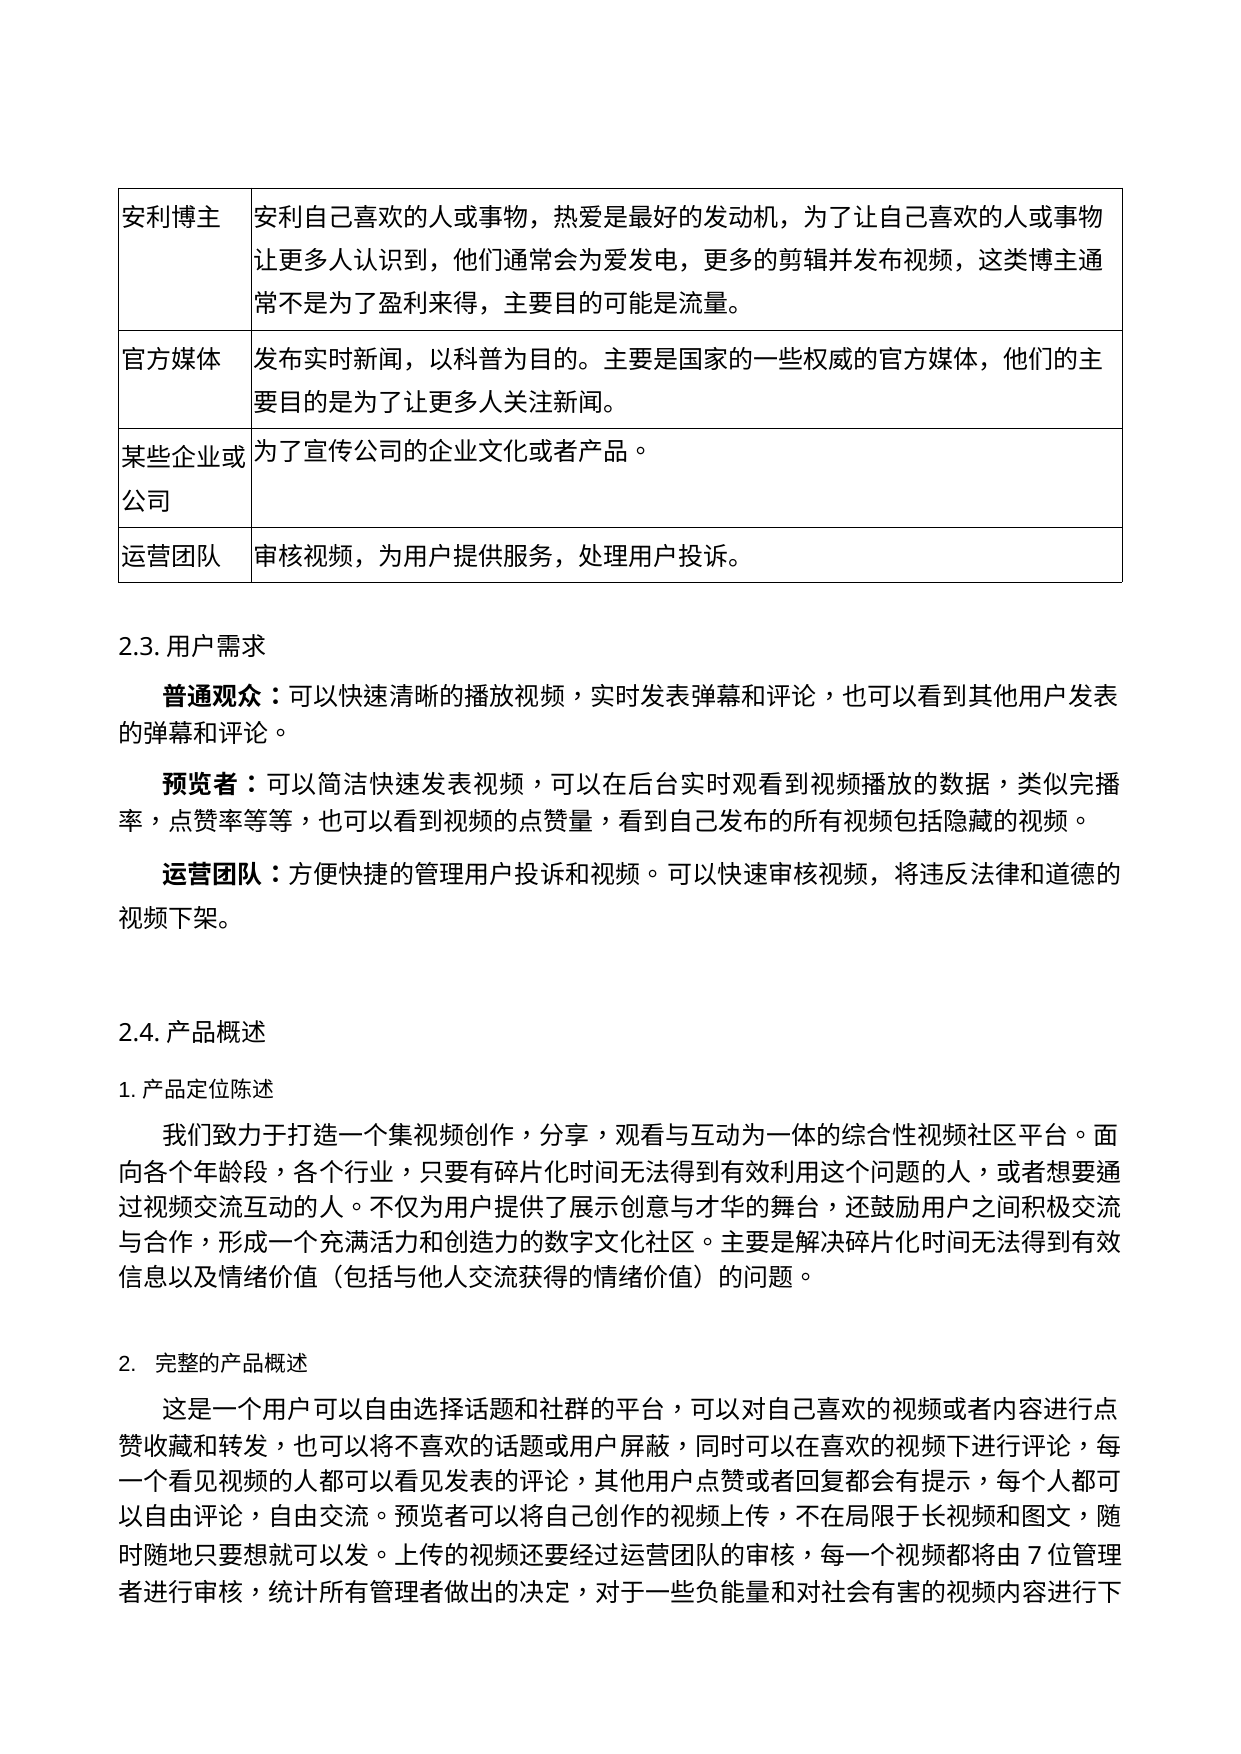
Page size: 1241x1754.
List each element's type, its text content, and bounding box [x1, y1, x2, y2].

text 我们致力于打造一个集视频创作，分享，观看与互动为一体的综合性视频社区平台。面向各个年龄段，各个行业，只要有碎片化时间无法得到有效利用这个问题的人，或者想要通过视频交流互动的人。不仅为用户提供了展示创意与才华的舞台，还鼓励用户之间积极交流与合作，形成一个充满活力和创造力的数字文化社区。主要是解决碎片化时间无法得到有效信息以及情绪价值（包括与他人交流获得的情绪价值）的问题。 [118, 1118, 1122, 1292]
subtitle 完整的产品概述 [118, 1345, 1122, 1379]
table_cell 某些企业或公司 [119, 429, 251, 527]
text 普通观众：可以快速清晰的播放视频，实时发表弹幕和评论，也可以看到其他用户发表的弹幕和评论。 [118, 677, 1122, 748]
table_cell 运营团队 [119, 528, 251, 582]
subtitle 用户需求 [118, 627, 1122, 663]
text 预览者：可以简洁快速发表视频，可以在后台实时观看到视频播放的数据，类似完播率，点赞率等等，也可以看到视频的点赞量，看到自己发布的所有视频包括隐藏的视频。 [118, 767, 1122, 836]
subtitle 产品定位陈述 [118, 1068, 1122, 1104]
table_cell 安利博主 [119, 189, 251, 329]
table_cell 审核视频，为用户提供服务，处理用户投诉。 [252, 528, 1122, 582]
table_cell 官方媒体 [119, 331, 251, 428]
text 这是一个用户可以自由选择话题和社群的平台，可以对自己喜欢的视频或者内容进行点赞收藏和转发，也可以将不喜欢的话题或用户屏蔽，同时可以在喜欢的视频下进行评论，每一个看见视频的人都可以看见发表的评论，其他用户点赞或者回复都会有提示，每个人都可以自由评论，自由交流。预览者可以将自己创作的视频上传，不在局限于长视频和图文，随时随地只要想就可以发。上传的视频还要经过运营团队的审核，每一个视频都将由7位管理者进行审核，统计所有管理者做出的决定，对于一些负能量和对社会有害的视频内容进行下 [118, 1392, 1122, 1607]
table_cell 安利自己喜欢的人或事物，热爱是最好的发动机，为了让自己喜欢的人或事物让更多人认识到，他们通常会为爱发电，更多的剪辑并发布视频，这类博主通常不是为了盈利来得，主要目的可能是流量。 [252, 189, 1122, 329]
table_cell 发布实时新闻，以科普为目的。主要是国家的一些权威的官方媒体，他们的主要目的是为了让更多人关注新闻。 [252, 331, 1122, 428]
text 运营团队：方便快捷的管理用户投诉和视频。可以快速审核视频，将违反法律和道德的视频下架。 [118, 854, 1122, 934]
table_cell 为了宣传公司的企业文化或者产品。 [252, 429, 1122, 527]
subtitle 产品概述 [118, 1013, 1122, 1049]
